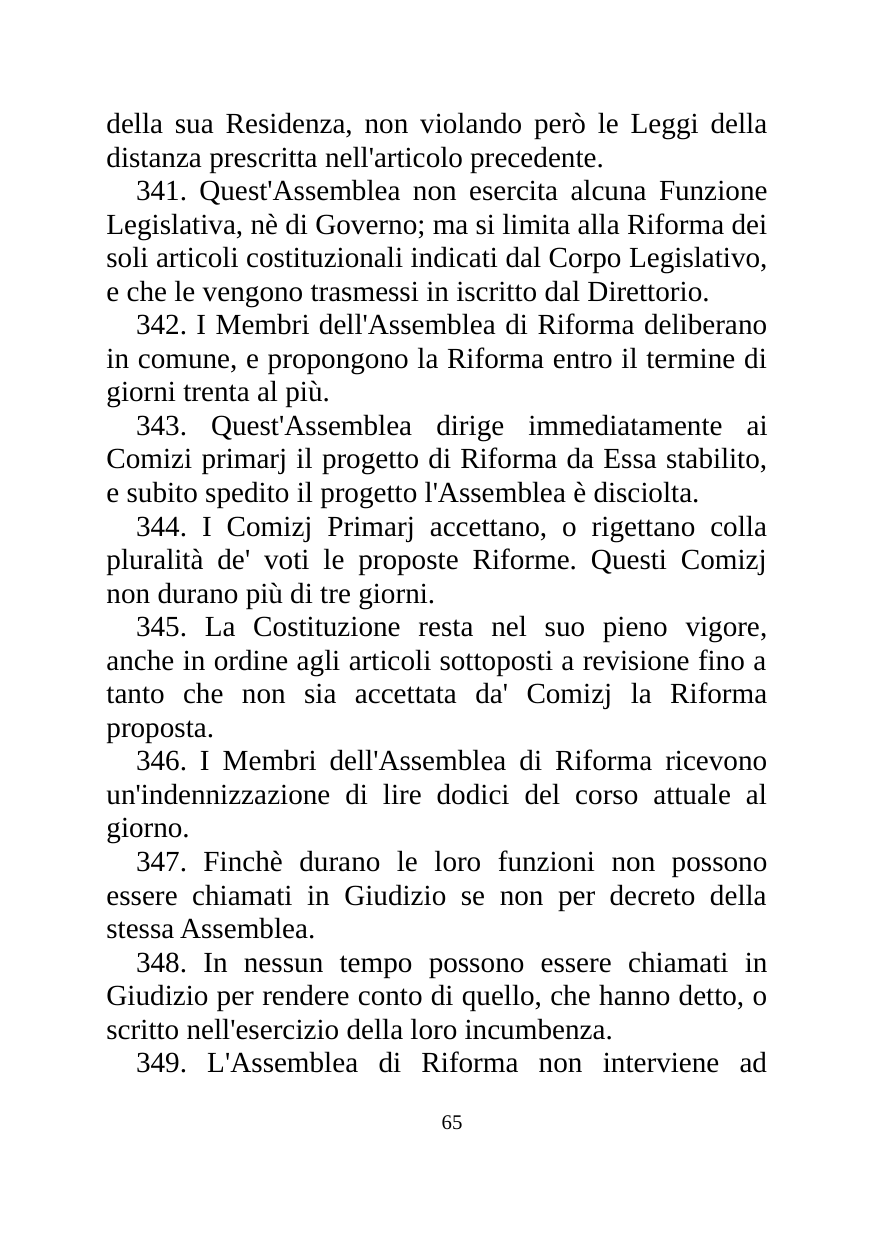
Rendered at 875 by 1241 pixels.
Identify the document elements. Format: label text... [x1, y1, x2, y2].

text 346. I Membri dell'Assemblea di Riforma ricevono un'indennizzazione di lire dodici del corso attuale al giorno. [106, 743, 768, 844]
text 348. In nessun tempo possono essere chiamati in Giudizio per rendere conto di quello, che hanno detto, o scritto nell'esercizio della loro incumbenza. [106, 945, 768, 1045]
text 343. Quest'Assemblea dirige immediatamente ai Comizi primarj il progetto di Riforma da Essa stabilito, e subito spedito il progetto l'Assemblea è disciolta. [106, 408, 768, 509]
text 347. Finchè durano le loro funzioni non possono essere chiamati in Giudizio se non per decreto della stessa Assemblea. [106, 844, 768, 945]
text 344. I Comizj Primarj accettano, o rigettano colla pluralità de' voti le proposte Riforme. Questi Comizj non durano più di tre giorni. [106, 509, 768, 609]
text 345. La Costituzione resta nel suo pieno vigore, anche in ordine agli articoli sottoposti a revisione fino a tanto che non sia accettata da' Comizj la Riforma proposta. [106, 609, 768, 743]
text 349. L'Assemblea di Riforma non interviene ad [106, 1045, 768, 1079]
text 342. I Membri dell'Assemblea di Riforma deliberano in comune, e propongono la Riforma entro il termine di giorni trenta al più. [106, 307, 768, 408]
text 341. Quest'Assemblea non esercita alcuna Funzione Legislativa, nè di Governo; ma si limita alla Riforma dei soli articoli costituzionali indicati dal Corpo Legislativo, e che le vengono trasmessi in iscritto dal Direttorio. [106, 173, 768, 307]
text della sua Residenza, non violando però le Leggi della distanza prescritta nell'articolo precedente. [106, 106, 768, 173]
